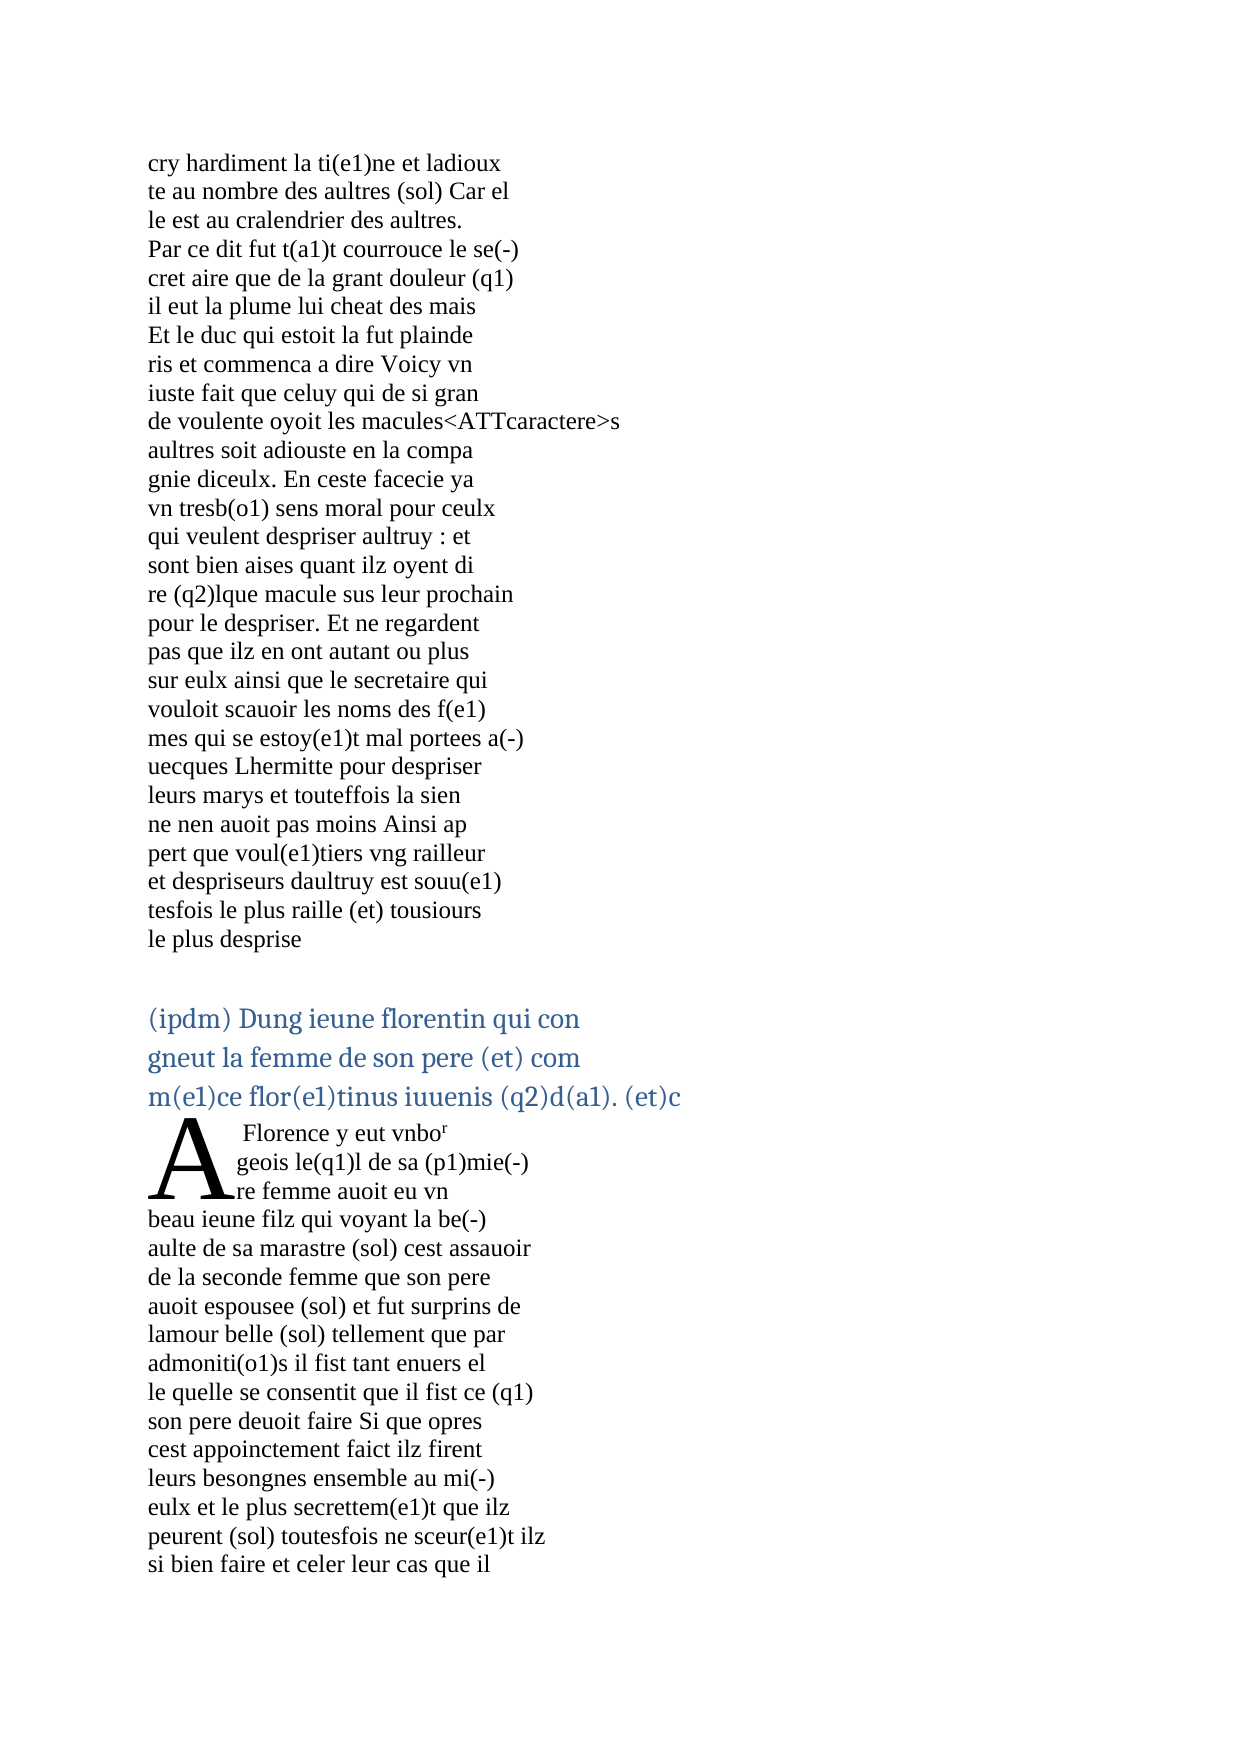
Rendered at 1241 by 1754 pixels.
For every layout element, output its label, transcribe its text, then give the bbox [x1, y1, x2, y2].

text cry hardiment la ti(e1)ne et ladioux te au nombre des aultres (sol) Car el le est au cralendrier des aultres. Par ce dit fut t(a1)t courrouce le se(-) cret aire que de la grant douleur (q1) il eut la plume lui cheat des mais Et le duc qui estoit la fut plainde ris et commenca a dire Voicy vn iuste fait que celuy qui de si gran de voulente oyoit les macules<ATTcaractere>s aultres soit adiouste en la compa gnie diceulx. En ceste facecie ya vn tresb(o1) sens moral pour ceulx qui veulent despriser aultruy : et sont bien aises quant ilz oyent di re (q2)lque macule sus leur prochain pour le despriser. Et ne regardent pas que ilz en ont autant ou plus sur eulx ainsi que le secretaire qui vouloit scauoir les noms des f(e1) mes qui se estoy(e1)t mal portees a(-) uecques Lhermitte pour despriser leurs marys et touteffois la sien ne nen auoit pas moins Ainsi ap pert que voul(e1)tiers vng railleur et despriseurs daultruy est souu(e1) tesfois le plus raille (et) tousiours le plus desprise [148, 148, 1093, 953]
subtitle (ipdm) Dung ieune florentin qui con gneut la femme de son pere (et) com m(e1)ce flor(e1)tinus iuuenis (q2)d(a1). (et)c [148, 1003, 1093, 1113]
text A Florence y eut vnbor geois le(q1)l de sa (p1)mie(-) re femme auoit eu vn beau ieune filz qui voyant la be(-) aulte de sa marastre (sol) cest assauoir de la seconde femme que son pere auoit espousee (sol) et fut surprins de lamour belle (sol) tellement que par admoniti(o1)s il fist tant enuers el le quelle se consentit que il fist ce (q1) son pere deuoit faire Si que opres cest appoinctement faict ilz firent leurs besongnes ensemble au mi(-) eulx et le plus secrettem(e1)t que ilz peurent (sol) toutesfois ne sceur(e1)t ilz si bien faire et celer leur cas que il [148, 1118, 1093, 1578]
